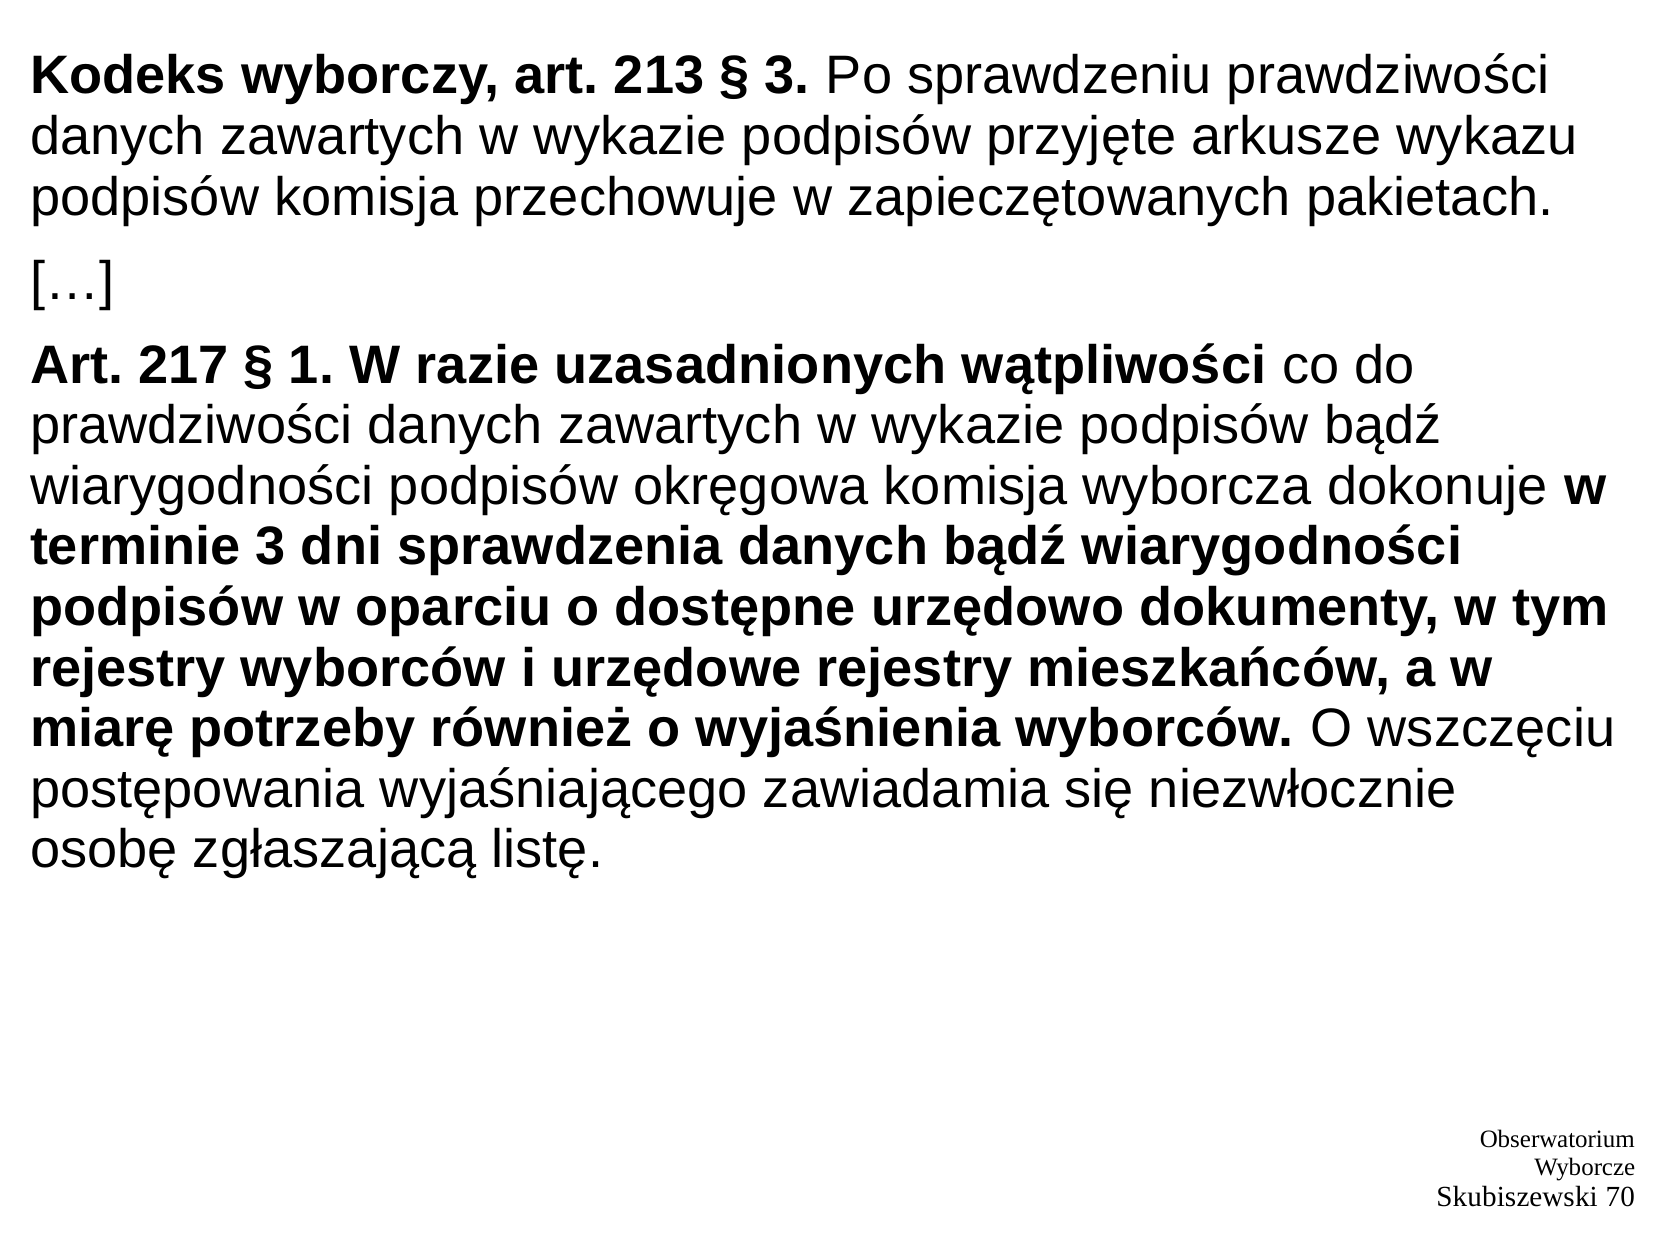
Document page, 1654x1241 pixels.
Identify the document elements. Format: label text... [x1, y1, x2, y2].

list Kodeks wyborczy, art. 213 § 3. Po sprawdzeniu prawdziwości danych zawartych w wykazie podpisów przyjęte arkusze wykazu podpisów komisja przechowuje w zapieczętowanych pakietach. […] Art. 217 § 1. W razie uzasadnionych wątpliwości co do prawdziwości danych zawartych w wykazie podpisów bądź wiarygodności podpisów okręgowa komisja wyborcza dokonuje w terminie 3 dni sprawdzenia danych bądź wiarygodności podpisów w oparciu o dostępne urzędowo dokumenty, w tym rejestry wyborców i urzędowe rejestry mieszkańców, a w miarę potrzeby również o wyjaśnienia wyborców. O wszczęciu postępowania wyjaśniającego zawiadamia się niezwłocznie osobę zgłaszającą listę. [30, 45, 1621, 1216]
